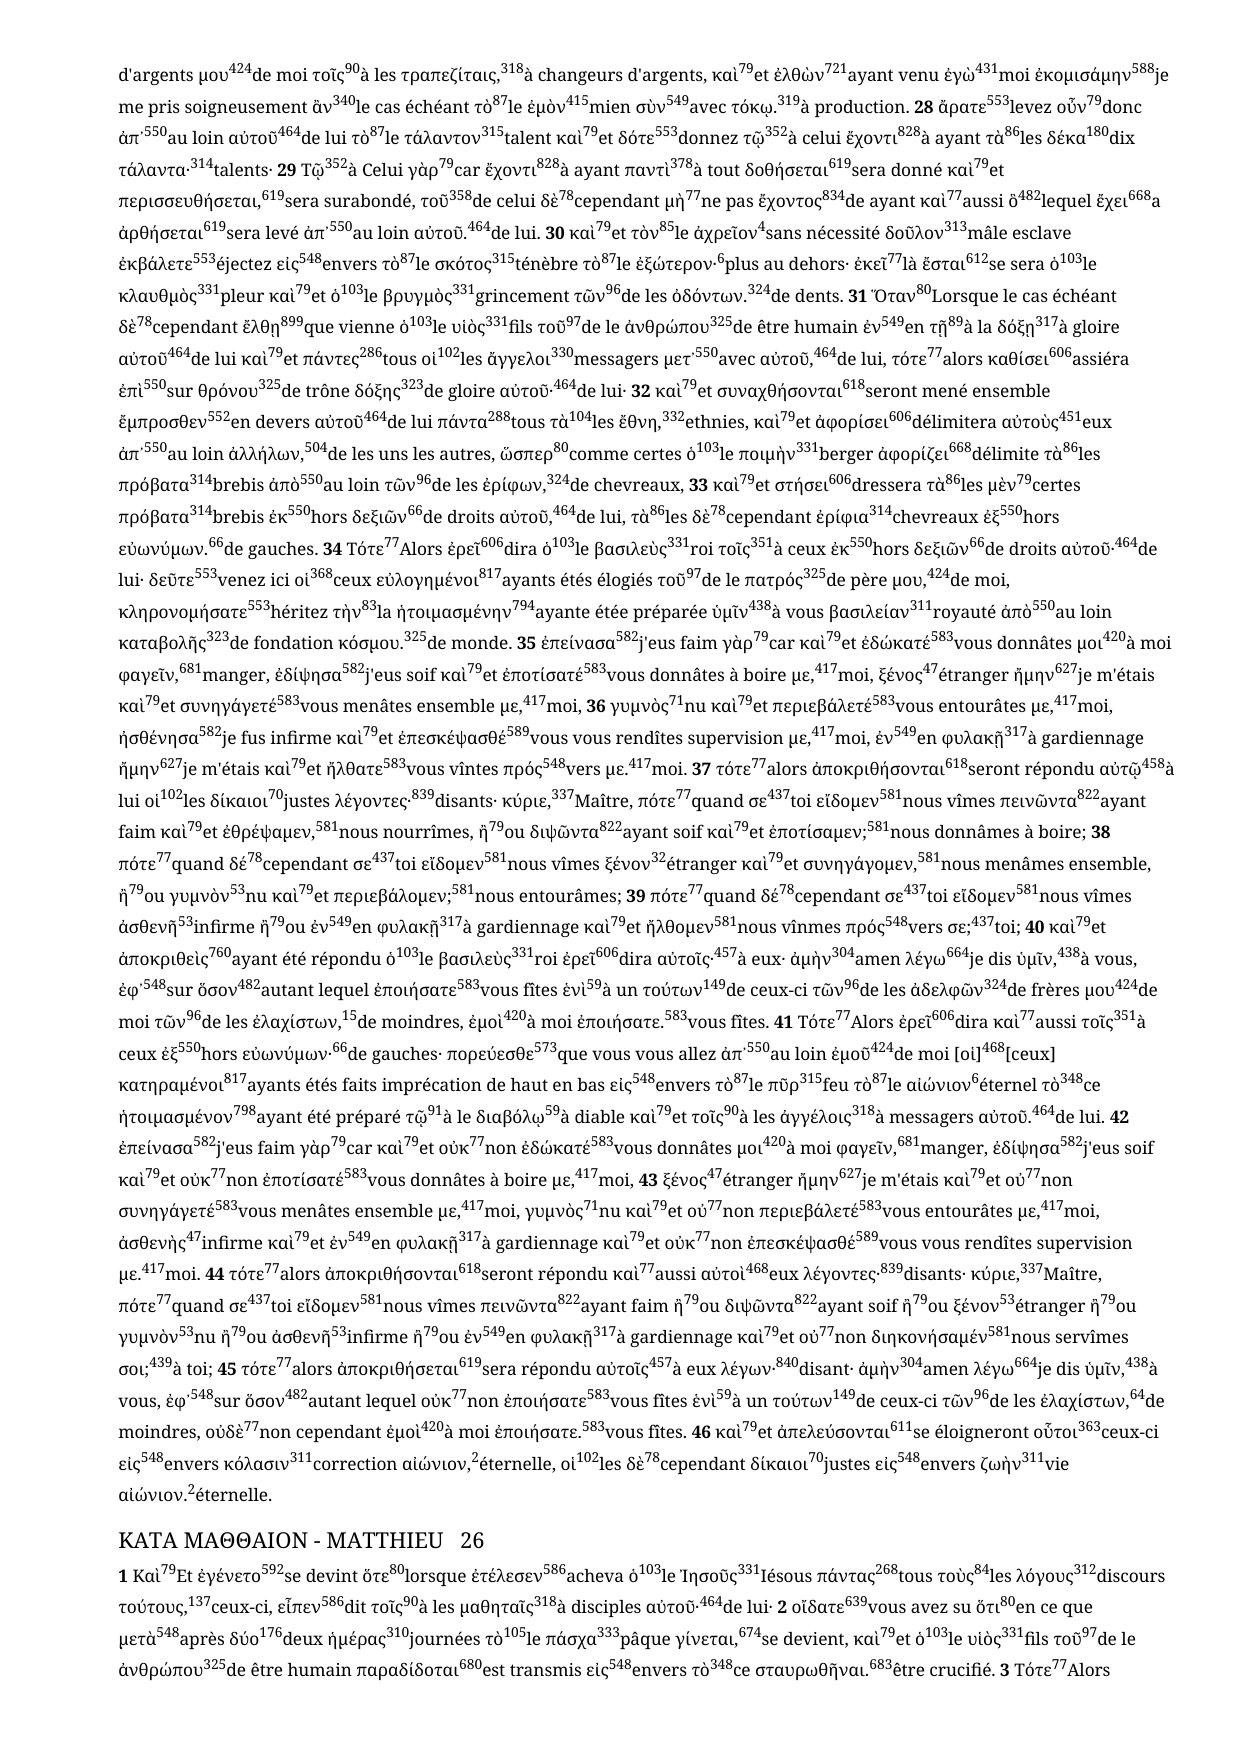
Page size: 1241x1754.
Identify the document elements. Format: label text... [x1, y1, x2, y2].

text 1 Τότε77Alors ὁμοιωθήσεται619sera rendu semblable ἡ101la βασιλεία329royauté τῶν96de les οὐρανῶν324de cieux δέκα182à dix παρθένοις,316à vierges, αἵτινες495lesquelles des quelconques λαβοῦσαι718ayantes prises τὰς82les λαμπάδας310lampes αυτών461de elles ἐξῆλθον585sortirent εἰς548envers ὑπάντησιν311rencontre τοῦ97de le νυμφίου.325de époux. 2 πέντε68cinq δὲ78cependant ἐξ550hors αὐτῶν461de elles ἦσαν624étaient μωραὶ44folles καὶ79et πέντε68cinq φρόνιμοι.44pensives. 3 αἱ100les γὰρ79car μωραὶ68folles λαβοῦσαι718ayantes prises τὰς82les λαμπάδας310lampes αὐτῶν461de elles οὐκ77non ἔλαβον585prirent μεθ᾽550avec ἑαυτῶν534de elles-mêmes ἔλαιον.315huile d'olive. 4 αἱ100les δὲ78cependant φρόνιμοι68pensives ἔλαβον585prirent ἔλαιον315huile d'olive ἐν549en τοῖς252à les ἀγγείοις320à petits récipients μετὰ550avec τῶν94de les λαμπάδων322de lampes ἑαυτῶν.534de elles-mêmes. 5 χρονίζοντος834de temporisant δὲ78cependant τοῦ97de le νυμφίου325de époux ἐνύσταξαν585assoupirent πᾶσαι387toutes καὶ79et ἐκάθευδον.624dormaient de haut en bas. 6 μέσης209de au milieu δὲ78cependant νυκτὸς323de nuit κραυγὴ329cri γέγονεν·642a devenu· ἰδοὺ306voici ὁ103le νυμφίος,331époux, ἐξέρχεσθε573que vous vous sortez εἰς548envers ἀπάντησιν311rencontre de loin [αὐτοῦ].464[de lui]. 7 τότε77alors ἠγέρθησαν599furent éveillé πᾶσαι284toutes αἱ100les παρθένοι328vierges ἐκεῖναι153celles-là καὶ79et ἐκόσμησαν585arrangèrent τὰς82les λαμπάδας310lampes ἑαυτῶν.534de elles-mêmes. 8 αἱ100les δὲ78cependant μωραὶ68folles ταῖς88à les φρονίμοις56à pensives εἶπαν·585dirent· δότε553donnez ἡμῖν419à nous ἐκ550hors τοῦ99de le ἐλαίου327de huile d'olive ὑμῶν,441de vous, ὅτι80en ce que αἱ100les λαμπάδες328lampes ἡμῶν423de nous σβέννυνται.679sont éteints. 9 ἀπεκρίθησαν599furent répondu δὲ78cependant αἱ100les φρόνιμοι68pensives λέγουσαι·837disantes· μήποτε80de peur que οὐ77non μὴ77ne pas ἀρκέσῃ899que suffise ἡμῖν419à nous καὶ79et ὑμῖν·438à vous· πορεύεσθε573que vous vous allez μᾶλλον77davantage πρὸς548vers τοὺς345ceux πωλοῦντας821troquants καὶ79et ἀγοράσατε553achetez à l'agora ἑαυταῖς.518à vous-mêmes. 10 ἀπερχομένων858de se éloignantes δὲ78cependant αὐτῶν461de elles ἀγοράσαι681acheter à l'agora ἦλθεν586vint ὁ103le νυμφίος,331époux, καὶ79et αἱ100les ἕτοιμοι68prêtes εἰσῆλθον585vinrent à l'intérieur μετ᾽550avec αὐτοῦ464de lui εἰς548envers τοὺς84les γάμους312mariages καὶ79et ἐκλείσθη600fut fermé à clef ἡ101la θύρα.329porte. 11 ὕστερον77postérieurement δὲ78cependant ἔρχονται673se viennent καὶ77aussi αἱ100les λοιπαὶ129restantes παρθένοι328vierges λέγουσαι·837disantes· κύριε337Maître κύριε,337Maître, ἄνοιξον554ouvre ἡμῖν.419à nous. 12 ὁ469celui δὲ78cependant ἀποκριθεὶς760ayant été répondu εἶπεν·586dit· ἀμὴν304amen λέγω664je dis ὑμῖν,438à vous, οὐκ77non οἶδα638j'ai su ὑμᾶς.436vous. 13 Γρηγορεῖτε569Vigilez οὖν,79donc, ὅτι80en ce que οὐκ77non οἴδατε639vous avez su τὴν83la ἡμέραν311journée οὐδὲ79non cependant τὴν83la ὥραν.311heure. 14 Ὥσπερ80Comme certes γὰρ79car ἄνθρωπος331être humain ἀποδημῶν840déménageant loin ἐκάλεσεν586appela τοὺς244les ἰδίους114en propres δούλους312mâles esclaves καὶ79et παρέδωκεν586transmit αὐτοῖς457à eux τὰ347ces ὑπάρχοντα823subsistants αὐτοῦ,464de lui, 15 καὶ79et ᾧ378à lequel μὲν79certes ἔδωκεν586donna πέντε180cinq τάλαντα,314talents, ᾧ378à lequel δὲ78cependant δύο,54deux, ᾧ378à lequel δὲ78cependant ἕν,55un, ἑκάστῳ378à chacun κατὰ548selon τὴν243la ἰδίαν113en propre δύναμιν,311puissance, καὶ79et ἀπεδήμησεν.586déménagea loin. εὐθέως77directement 16 πορευθεὶς760ayant été allé ὁ364celui τὰ86les πέντε180cinq τάλαντα314talents λαβὼν721ayant pris ἠργάσατο592se mit au travail ἐν549en αὐτοῖς459à eux καὶ79et ἐκέρδησεν586gagna ἄλλα116autres πέντε180cinq τάλαντα.314talents. 17 ὡσαύτως77de même καὶ77aussi ὁ364celui τὰ86les δύο54deux ἐκέρδησεν586gagna ἄλλα116autres δύο.54deux. 18 ὁ364celui δὲ78cependant τὸ87le ἓν55un λαβὼν721ayant pris ἀπελθὼν721ayant éloigné ὤρυξεν586creusa γῆν311terre καὶ79et ἔκρυψεν586cacha τὸ87le ἀργύριον315objet d'argent τοῦ97de le κυρίου325de Maître αὐτοῦ.464de lui. 19 Μετὰ548Après δὲ78cependant πολὺν269nombreux χρόνον313temps ἔρχεται674se vient ὁ103le κύριος331Maître τῶν96de les δούλων324de mâles esclaves ἐκείνων149de ceux-là καὶ79et συναίρει668lève ensemble λόγον313discours μετ᾽550avec αὐτῶν.463de eux. 20 καὶ79et προσελθὼν721ayant venu vers ὁ364celui τὰ86les πέντε180cinq τάλαντα314talents λαβὼν721ayant pris προσήνεγκεν586apporta ἄλλα116autres πέντε180cinq τάλαντα314talents λέγων·840disant· κύριε,337Maître, πέντε180cinq τάλαντά314talents μοι420à moi παρέδωκας·584tu transmis· ἴδε306voici ἄλλα116autres πέντε180cinq τάλαντα314talents ἐκέρδησα.582je gagnai. 21 ἔφη625déclarait αὐτῷ458à lui ὁ103le κύριος331Maître αὐτοῦ·464de lui· εὖ,77bien, δοῦλε337mâle esclave ἀγαθὲ27bon καὶ79et πιστέ,27croyable, ἐπὶ548sur ὀλίγα374peu ἦς623tu étais πιστός,47croyable, ἐπὶ550sur πολλῶν385de nombreux σε437toi καταστήσω·602je constituerai· εἴσελθε554viens à l'intérieur εἰς548envers τὴν83la χαρὰν311joie τοῦ97de le κυρίου325de Maître σου.442de toi. 22 Προσελθὼν721Ayant venu vers [δὲ]78[cependant] καὶ77aussi ὁ364celui τὰ86les δύο180deux τάλαντα314talents εἶπεν·586dit· κύριε,337Maître, δύο180deux τάλαντά314talents μοι420à moi παρέδωκας·584tu transmis· ἴδε306voici ἄλλα116autres δύο180deux τάλαντα314talents ἐκέρδησα.582je gagnai. 23 ἔφη625déclarait αὐτῷ458à lui ὁ103le κύριος331Maître αὐτοῦ·464de lui· εὖ,77bien, δοῦλε337mâle esclave ἀγαθὲ27bon καὶ79et πιστέ,27croyable, ἐπὶ548sur ὀλίγα374peu ἦς623tu étais πιστός,47croyable, ἐπὶ550sur πολλῶν385de nombreux σε437toi καταστήσω·602je constituerai· εἴσελθε554viens à l'intérieur εἰς548envers τὴν83la χαρὰν311joie τοῦ97de le κυρίου325de Maître σου.442de toi. 24 Προσελθὼν721Ayant venu vers δὲ78cependant καὶ77aussi ὁ364celui τὸ87le ἓν181un τάλαντον315talent εἰληφὼς783ayant pris εἶπεν·586dit· κύριε,337Maître, ἔγνων582je connus σε437toi ὅτι80en ce que σκληρὸς22dur εἶ666tu es ἄνθρωπος,331être humain, θερίζων840moissonnant ὅπου80là où οὐκ77non ἔσπειρας584tu semas καὶ79et συνάγων840menant ensemble ὅθεν80d'où οὐ77non διεσκόρπισας,584tu dispersas au travers, 25 καὶ79et φοβηθεὶς760ayant été effrayé ἀπελθὼν721ayant éloigné ἔκρυψα582je cachai τὸ87le τάλαντόν315talent σου442de toi ἐν549en τῇ89à la γῇ·317à terre· ἴδε306voici ἔχεις666tu as τὸ87le σόν.435tien. 26 Ἀποκριθεὶς760Ayant été répondu δὲ78cependant ὁ103le κύριος331Maître αὐτοῦ464de lui εἶπεν586dit αὐτῷ·458à lui· πονηρὲ27méchant δοῦλε337mâle esclave καὶ79et ὀκνηρέ,27paresseux, ᾔδεις657tu avais su ὅτι80en ce que θερίζω664je moissonne ὅπου80là où οὐκ77non ἔσπειρα582je semai καὶ79et συνάγω664je mène ensemble ὅθεν80d'où οὐ77non διεσκόρπισα;582je dispersai au travers; 27 ἔδει625attachait de lien σε437toi οὖν79donc βαλεῖν681jeter τὰ86les ἀργύριά314objets d'argents μου424de moi τοῖς90à les τραπεζίταις,318à changeurs d'argents, καὶ79et ἐλθὼν721ayant venu ἐγὼ431moi ἐκομισάμην588je me pris soigneusement ἂν340le cas échéant τὸ87le ἐμὸν415mien σὺν549avec τόκῳ.319à production. 28 ἄρατε553levez οὖν79donc ἀπ᾽550au loin αὐτοῦ464de lui τὸ87le τάλαντον315talent καὶ79et δότε553donnez τῷ352à celui ἔχοντι828à ayant τὰ86les δέκα180dix τάλαντα·314talents· 29 Τῷ352à Celui γὰρ79car ἔχοντι828à ayant παντὶ378à tout δοθήσεται619sera donné καὶ79et περισσευθήσεται,619sera surabondé, τοῦ358de celui δὲ78cependant μὴ77ne pas ἔχοντος834de ayant καὶ77aussi ὃ482lequel ἔχει668a ἀρθήσεται619sera levé ἀπ᾽550au loin αὐτοῦ.464de lui. 30 καὶ79et τὸν85le ἀχρεῖον4sans nécessité δοῦλον313mâle esclave ἐκβάλετε553éjectez εἰς548envers τὸ87le σκότος315ténèbre τὸ87le ἐξώτερον·6plus au dehors· ἐκεῖ77là ἔσται612se sera ὁ103le κλαυθμὸς331pleur καὶ79et ὁ103le βρυγμὸς331grincement τῶν96de les ὀδόντων.324de dents. 31 Ὅταν80Lorsque le cas échéant δὲ78cependant ἔλθῃ899que vienne ὁ103le υἱὸς331fils τοῦ97de le ἀνθρώπου325de être humain ἐν549en τῇ89à la δόξῃ317à gloire αὐτοῦ464de lui καὶ79et πάντες286tous οἱ102les ἄγγελοι330messagers μετ᾽550avec αὐτοῦ,464de lui, τότε77alors καθίσει606assiéra ἐπὶ550sur θρόνου325de trône δόξης323de gloire αὐτοῦ·464de lui· 32 καὶ79et συναχθήσονται618seront mené ensemble ἔμπροσθεν552en devers αὐτοῦ464de lui πάντα288tous τὰ104les ἔθνη,332ethnies, καὶ79et ἀφορίσει606délimitera αὐτοὺς451eux ἀπ᾽550au loin ἀλλήλων,504de les uns les autres, ὥσπερ80comme certes ὁ103le ποιμὴν331berger ἀφορίζει668délimite τὰ86les πρόβατα314brebis ἀπὸ550au loin τῶν96de les ἐρίφων,324de chevreaux, 33 καὶ79et στήσει606dressera τὰ86les μὲν79certes πρόβατα314brebis ἐκ550hors δεξιῶν66de droits αὐτοῦ,464de lui, τὰ86les δὲ78cependant ἐρίφια314chevreaux ἐξ550hors εὐωνύμων.66de gauches. 34 Τότε77Alors ἐρεῖ606dira ὁ103le βασιλεὺς331roi τοῖς351à ceux ἐκ550hors δεξιῶν66de droits αὐτοῦ·464de lui· δεῦτε553venez ici οἱ368ceux εὐλογημένοι817ayants étés élogiés τοῦ97de le πατρός325de père μου,424de moi, κληρονομήσατε553héritez τὴν83la ἡτοιμασμένην794ayante étée préparée ὑμῖν438à vous βασιλείαν311royauté ἀπὸ550au loin καταβολῆς323de fondation κόσμου.325de monde. 35 ἐπείνασα582j'eus faim γὰρ79car καὶ79et ἐδώκατέ583vous donnâtes μοι420à moi φαγεῖν,681manger, ἐδίψησα582j'eus soif καὶ79et ἐποτίσατέ583vous donnâtes à boire με,417moi, ξένος47étranger ἤμην627je m'étais καὶ79et συνηγάγετέ583vous menâtes ensemble με,417moi, 36 γυμνὸς71nu καὶ79et περιεβάλετέ583vous entourâtes με,417moi, ἠσθένησα582je fus infirme καὶ79et ἐπεσκέψασθέ589vous vous rendîtes supervision με,417moi, ἐν549en φυλακῇ317à gardiennage ἤμην627je m'étais καὶ79et ἤλθατε583vous vîntes πρός548vers με.417moi. 37 τότε77alors ἀποκριθήσονται618seront répondu αὐτῷ458à lui οἱ102les δίκαιοι70justes λέγοντες·839disants· κύριε,337Maître, πότε77quand σε437toi εἴδομεν581nous vîmes πεινῶντα822ayant faim καὶ79et ἐθρέψαμεν,581nous nourrîmes, ἢ79ou διψῶντα822ayant soif καὶ79et ἐποτίσαμεν;581nous donnâmes à boire; 38 πότε77quand δέ78cependant σε437toi εἴδομεν581nous vîmes ξένον32étranger καὶ79et συνηγάγομεν,581nous menâmes ensemble, ἢ79ou γυμνὸν53nu καὶ79et περιεβάλομεν;581nous entourâmes; 39 πότε77quand δέ78cependant σε437toi εἴδομεν581nous vîmes ἀσθενῆ53infirme ἢ79ou ἐν549en φυλακῇ317à gardiennage καὶ79et ἤλθομεν581nous vînmes πρός548vers σε;437toi; 40 καὶ79et ἀποκριθεὶς760ayant été répondu ὁ103le βασιλεὺς331roi ἐρεῖ606dira αὐτοῖς·457à eux· ἀμὴν304amen λέγω664je dis ὑμῖν,438à vous, ἐφ᾽548sur ὅσον482autant lequel ἐποιήσατε583vous fîtes ἑνὶ59à un τούτων149de ceux-ci τῶν96de les ἀδελφῶν324de frères μου424de moi τῶν96de les ἐλαχίστων,15de moindres, ἐμοὶ420à moi ἐποιήσατε.583vous fîtes. 41 Τότε77Alors ἐρεῖ606dira καὶ77aussi τοῖς351à ceux ἐξ550hors εὐωνύμων·66de gauches· πορεύεσθε573que vous vous allez ἀπ᾽550au loin ἐμοῦ424de moi [οἱ]468[ceux] κατηραμένοι817ayants étés faits imprécation de haut en bas εἰς548envers τὸ87le πῦρ315feu τὸ87le αἰώνιον6éternel τὸ348ce ἡτοιμασμένον798ayant été préparé τῷ91à le διαβόλῳ59à diable καὶ79et τοῖς90à les ἀγγέλοις318à messagers αὐτοῦ.464de lui. 42 ἐπείνασα582j'eus faim γὰρ79car καὶ79et οὐκ77non ἐδώκατέ583vous donnâtes μοι420à moi φαγεῖν,681manger, ἐδίψησα582j'eus soif καὶ79et οὐκ77non ἐποτίσατέ583vous donnâtes à boire με,417moi, 43 ξένος47étranger ἤμην627je m'étais καὶ79et οὐ77non συνηγάγετέ583vous menâtes ensemble με,417moi, γυμνὸς71nu καὶ79et οὐ77non περιεβάλετέ583vous entourâtes με,417moi, ἀσθενὴς47infirme καὶ79et ἐν549en φυλακῇ317à gardiennage καὶ79et οὐκ77non ἐπεσκέψασθέ589vous vous rendîtes supervision με.417moi. 44 τότε77alors ἀποκριθήσονται618seront répondu καὶ77aussi αὐτοὶ468eux λέγοντες·839disants· κύριε,337Maître, πότε77quand σε437toi εἴδομεν581nous vîmes πεινῶντα822ayant faim ἢ79ou διψῶντα822ayant soif ἢ79ou ξένον53étranger ἢ79ou γυμνὸν53nu ἢ79ou ἀσθενῆ53infirme ἢ79ou ἐν549en φυλακῇ317à gardiennage καὶ79et οὐ77non διηκονήσαμέν581nous servîmes σοι;439à toi; 45 τότε77alors ἀποκριθήσεται619sera répondu αὐτοῖς457à eux λέγων·840disant· ἀμὴν304amen λέγω664je dis ὑμῖν,438à vous, ἐφ᾽548sur ὅσον482autant lequel οὐκ77non ἐποιήσατε583vous fîtes ἑνὶ59à un τούτων149de ceux-ci τῶν96de les ἐλαχίστων,64de moindres, οὐδὲ77non cependant ἐμοὶ420à moi ἐποιήσατε.583vous fîtes. 46 καὶ79et ἀπελεύσονται611se éloigneront οὗτοι363ceux-ci εἰς548envers κόλασιν311correction αἰώνιον,2éternelle, οἱ102les δὲ78cependant δίκαιοι70justes εἰς548envers ζωὴν311vie αἰώνιον.2éternelle. [118, 59, 1181, 1507]
text ΚΑΤΑ ΜΑΘΘΑΙΟΝ - MATTHIEU 26 [118, 1526, 1181, 1555]
